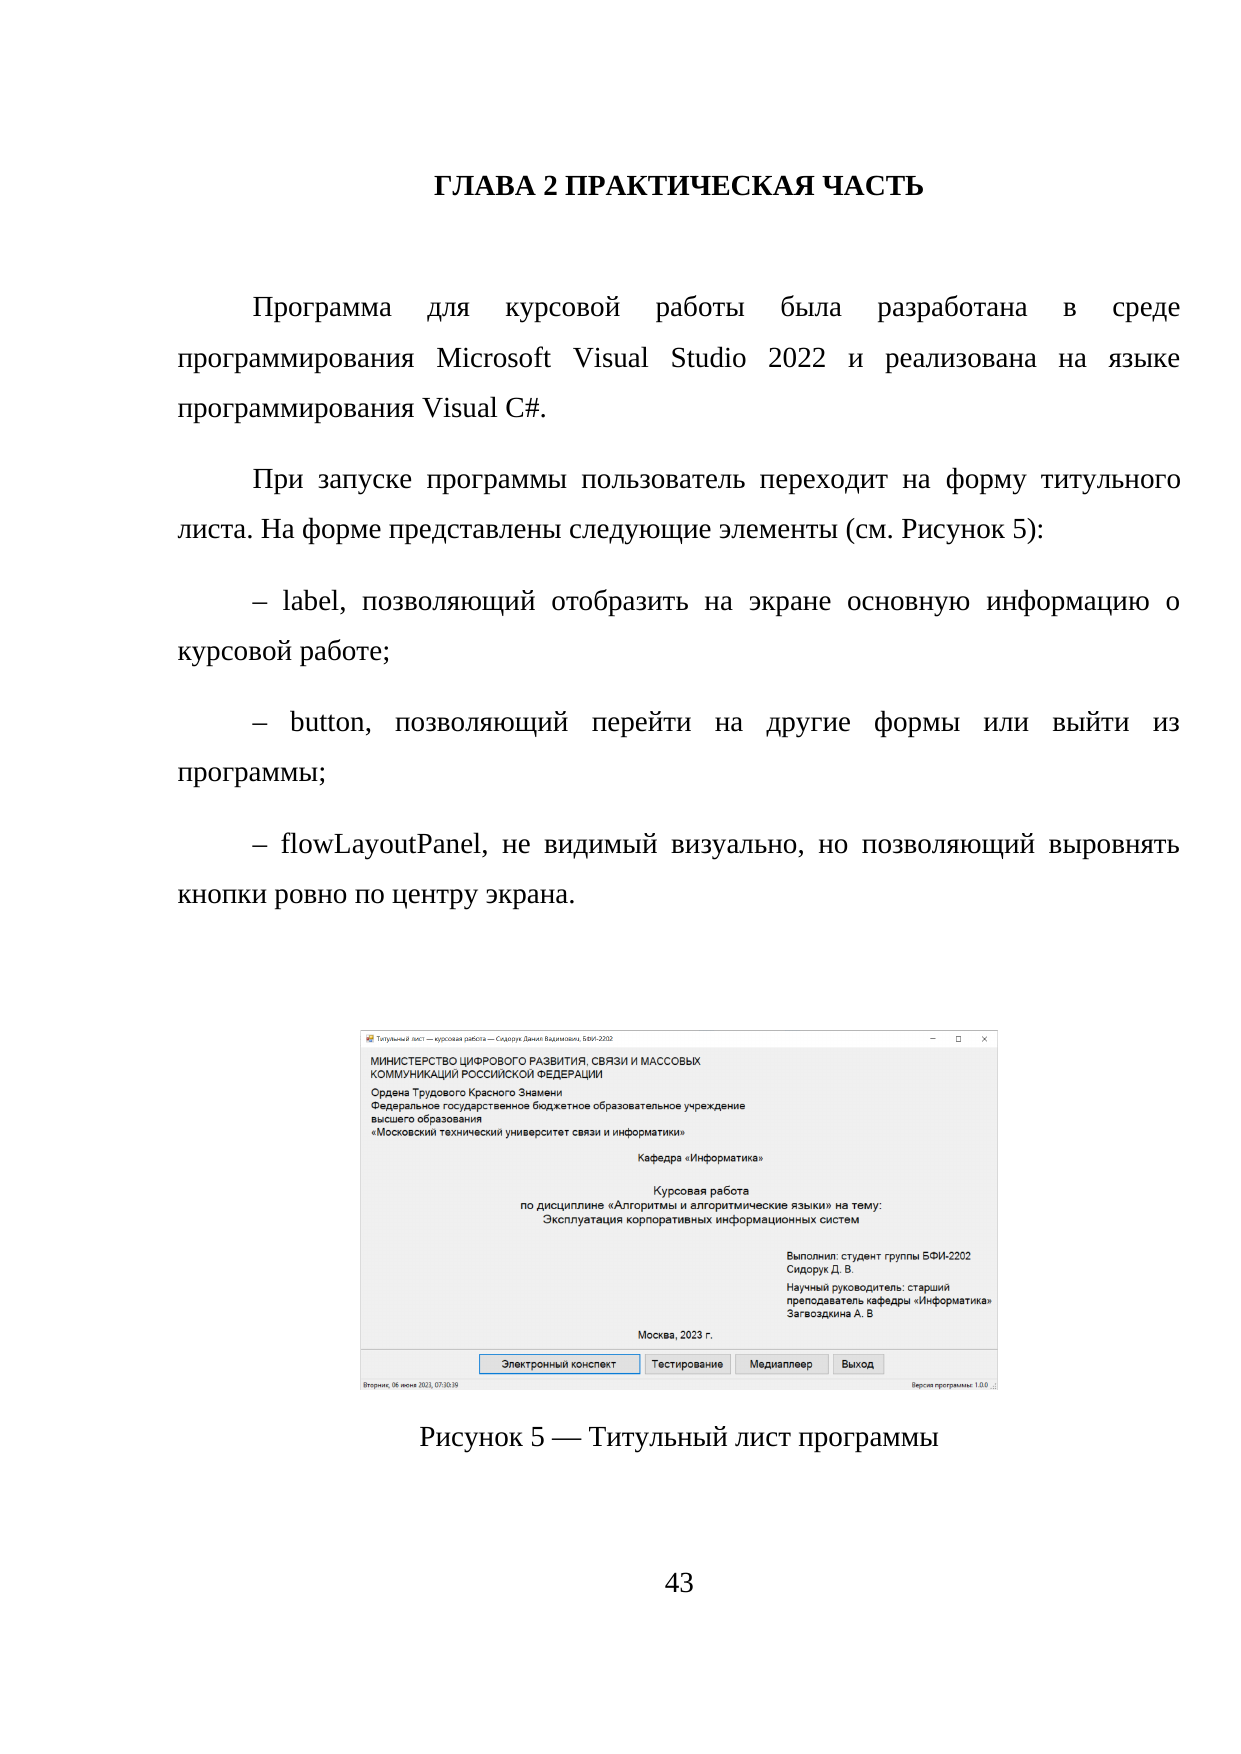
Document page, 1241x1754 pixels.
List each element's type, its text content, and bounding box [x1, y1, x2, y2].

subtitle ГЛАВА 2 ПРАКТИЧЕСКАЯ ЧАСТЬ [177, 168, 1181, 202]
text Рисунок 5 — Титульный лист программы [361, 1390, 998, 1453]
text При запуске программы пользователь переходит на форму титульного листа. На форме представлены следующие элементы (см. Рисунок 5): [177, 461, 1181, 545]
text Программа для курсовой работы была разработана в среде программирования Microsoft Visual Studio 2022 и реализована на языке программирования Visual C#. [177, 289, 1181, 424]
picture [360, 1030, 998, 1390]
text – label, позволяющий отобразить на экране основную информацию о курсовой работе; [177, 583, 1181, 667]
text – button, позволяющий перейти на другие формы или выйти из программы; [177, 704, 1181, 788]
text – flowLayoutPanel, не видимый визуально, но позволяющий выровнять кнопки ровно по центру экрана. [177, 826, 1181, 909]
